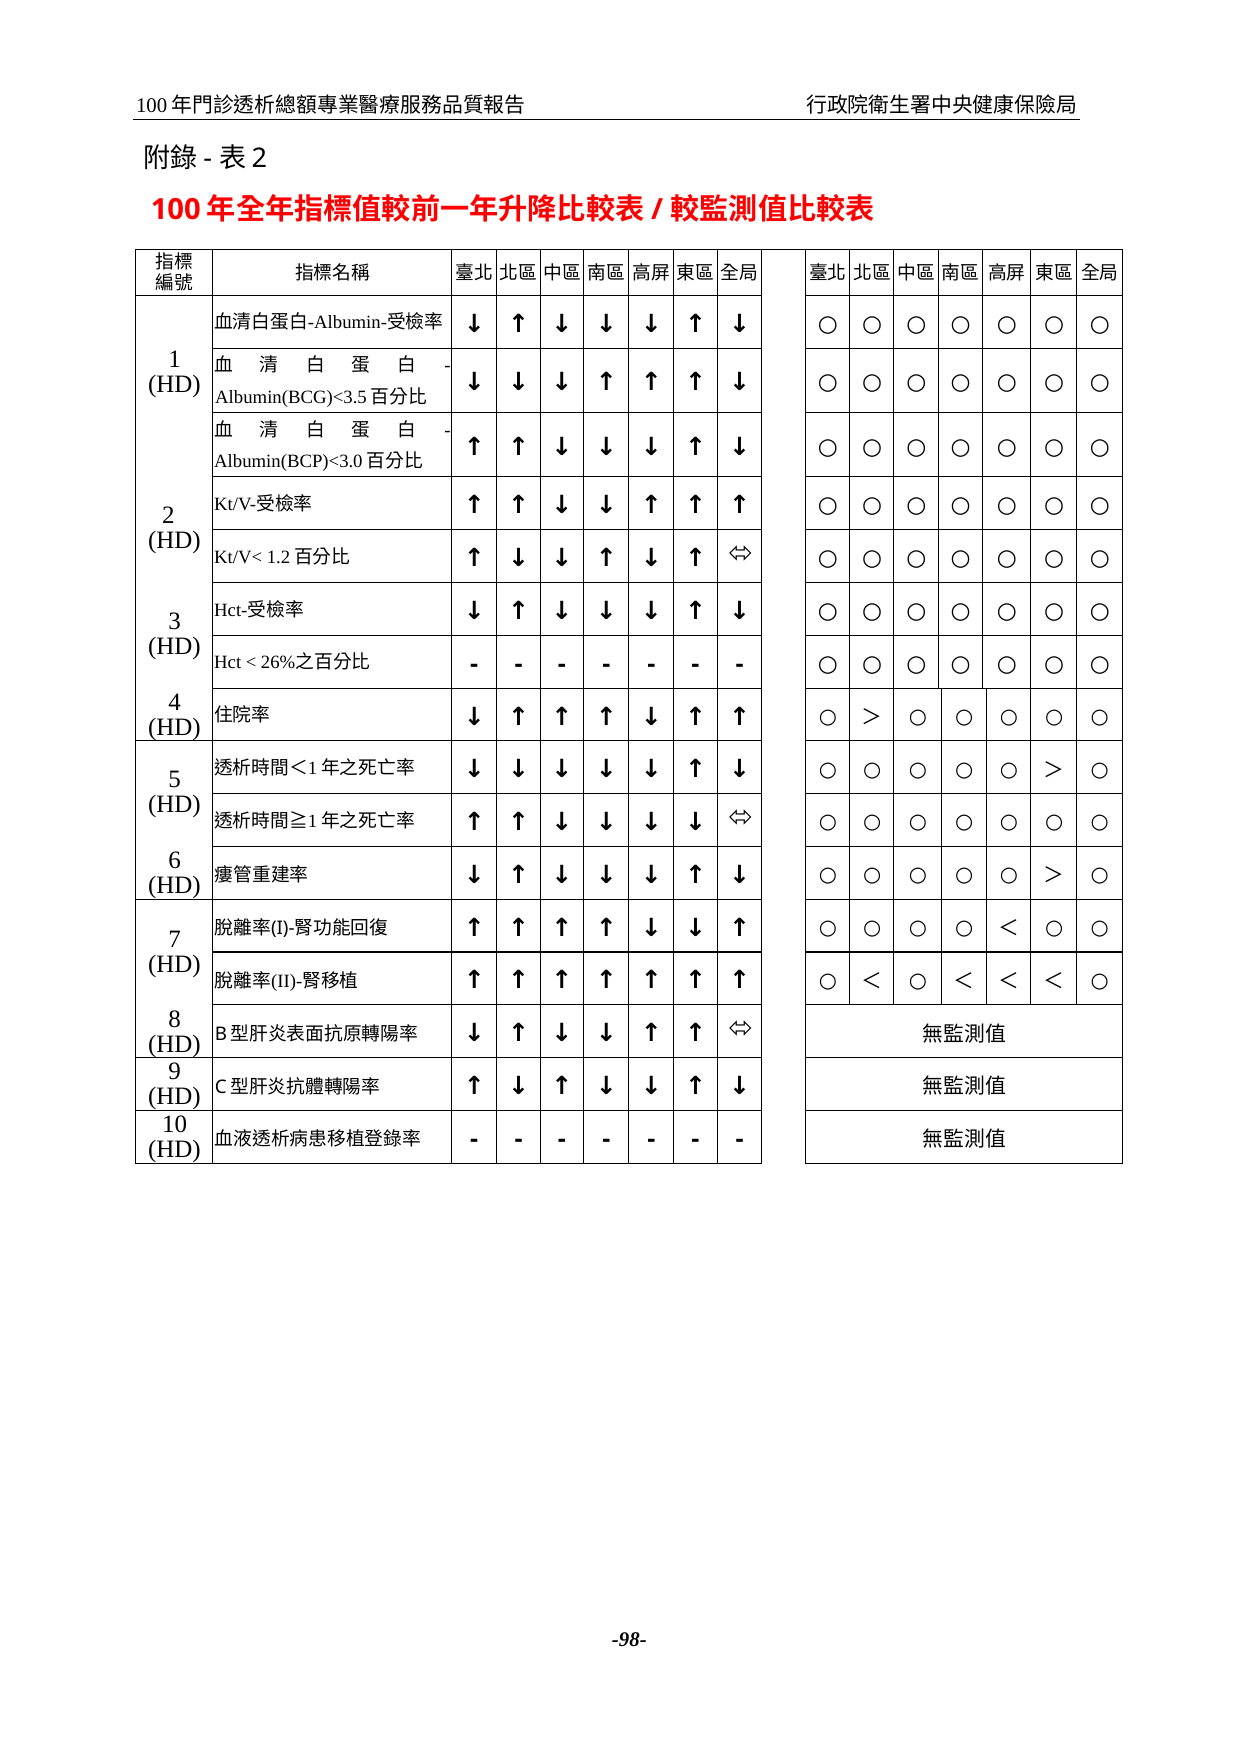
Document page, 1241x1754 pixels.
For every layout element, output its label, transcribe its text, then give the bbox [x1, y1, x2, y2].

table_cell ↓ [541, 413, 583, 476]
table_cell ↓ [497, 349, 540, 412]
table_cell ↑ [629, 953, 673, 1004]
table_cell ↓ [629, 900, 673, 951]
table_cell [762, 846, 805, 899]
table_cell ↓ [629, 794, 673, 846]
table_cell ○ [983, 296, 1030, 347]
table_cell ＞ [1031, 741, 1076, 793]
table_cell ○ [850, 636, 893, 687]
table_cell ↑ [718, 953, 761, 1004]
table_cell ↓ [718, 741, 761, 793]
table_cell ↑ [452, 794, 496, 846]
table_header 指標 編號 [136, 250, 212, 294]
table_cell ○ [806, 477, 849, 529]
table_cell ○ [939, 413, 982, 476]
table_cell 無監測值 [806, 1005, 1122, 1057]
table_cell ↑ [452, 413, 496, 476]
table_cell - [497, 636, 540, 687]
table_cell ○ [939, 583, 982, 634]
table_cell ○ [806, 636, 849, 687]
table_cell ○ [1077, 741, 1122, 793]
table_cell ○ [850, 900, 893, 951]
table_cell ○ [894, 413, 938, 476]
table_cell - [674, 1111, 717, 1163]
table_cell ○ [850, 847, 893, 899]
table_header 中區 [541, 250, 583, 294]
table_cell ↓ [452, 741, 496, 793]
table_cell ○ [983, 477, 1030, 529]
table_cell [762, 1057, 805, 1110]
table_cell ○ [806, 689, 849, 740]
table_header 高屏 [983, 250, 1030, 294]
table_cell 1 (HD) [136, 296, 212, 476]
table_header [762, 250, 805, 294]
table_cell ○ [939, 296, 982, 347]
table_cell 血清白蛋白-Albumin(BCG)<3.5百分比 [213, 349, 451, 412]
table_cell ↑ [674, 413, 717, 476]
table_cell ○ [939, 349, 982, 412]
table_cell ↑ [584, 530, 628, 582]
table_cell ↑ [584, 349, 628, 412]
table_cell ○ [806, 413, 849, 476]
table_cell ↑ [674, 530, 717, 582]
table_cell - [718, 636, 761, 687]
table_cell ↑ [674, 296, 717, 347]
table_cell [762, 529, 805, 582]
table_cell ○ [1031, 636, 1076, 687]
table_cell ↑ [718, 900, 761, 951]
table_cell ↑ [584, 900, 628, 951]
table_cell 脫離率(II)-腎移植 [213, 953, 451, 1004]
table_cell 透析時間＜1年之死亡率 [213, 741, 451, 793]
table_cell ↓ [718, 583, 761, 634]
table_cell ○ [894, 900, 941, 951]
table_cell 7 (HD) [136, 900, 212, 1004]
table_cell ↓ [541, 349, 583, 412]
table_cell ↑ [497, 794, 540, 846]
table_cell C型肝炎抗體轉陽率 [213, 1058, 451, 1110]
table_cell ↓ [541, 477, 583, 529]
table_cell ↑ [497, 1005, 540, 1057]
table_cell - [629, 636, 673, 687]
table_cell - [541, 1111, 583, 1163]
table_cell ○ [1031, 900, 1076, 951]
table_cell ↓ [584, 847, 628, 899]
table_cell - [452, 636, 496, 687]
table_cell ↑ [718, 689, 761, 740]
table_cell ↓ [584, 794, 628, 846]
table_cell [762, 688, 805, 740]
table_cell [762, 951, 805, 1004]
table_cell - [584, 636, 628, 687]
table_cell 無監測值 [806, 1111, 1122, 1163]
table_cell ＜ [987, 953, 1030, 1004]
table_cell ↓ [629, 296, 673, 347]
table_cell ↓ [584, 741, 628, 793]
table_cell ↓ [452, 296, 496, 347]
table_cell ○ [1077, 636, 1122, 687]
table_cell ↓ [541, 847, 583, 899]
table_cell ○ [1077, 583, 1122, 634]
table_cell ○ [939, 530, 982, 582]
table_cell ○ [894, 847, 941, 899]
table_cell ↓ [452, 689, 496, 740]
table_cell ○ [894, 953, 941, 1004]
table_cell ○ [806, 794, 849, 846]
table_cell ↑ [674, 847, 717, 899]
table_cell ↓ [541, 296, 583, 347]
table_cell ○ [1077, 794, 1122, 846]
table_cell ↓ [629, 413, 673, 476]
table_header 南區 [584, 250, 628, 294]
table_cell ○ [806, 296, 849, 347]
table_cell [762, 740, 805, 793]
table_cell ○ [1031, 349, 1076, 412]
table_cell ＜ [1031, 953, 1076, 1004]
table_cell ↑ [718, 477, 761, 529]
table_cell ↑ [497, 296, 540, 347]
table_cell ○ [850, 477, 893, 529]
table_cell ↓ [629, 689, 673, 740]
table_cell ○ [1077, 900, 1122, 951]
table_cell - [718, 1111, 761, 1163]
table_cell ○ [983, 636, 1030, 687]
table_cell ○ [983, 413, 1030, 476]
table_cell - [497, 1111, 540, 1163]
table_cell 透析時間≧1年之死亡率 [213, 794, 451, 846]
table_cell ○ [850, 413, 893, 476]
text 附錄 - 表2 [136, 144, 1122, 173]
table_cell ○ [1077, 847, 1122, 899]
table_cell [762, 295, 805, 347]
table_cell ↑ [497, 953, 540, 1004]
table_cell ↓ [584, 477, 628, 529]
table_cell ＜ [987, 900, 1030, 951]
table_cell [762, 476, 805, 529]
table_cell 9 (HD) [136, 1058, 212, 1110]
table_cell ↓ [541, 741, 583, 793]
table_cell ○ [1031, 413, 1076, 476]
table_cell ○ [1077, 296, 1122, 347]
table_cell Kt/V< 1.2百分比 [213, 530, 451, 582]
table_cell [762, 412, 805, 476]
table_cell ○ [987, 794, 1030, 846]
table_cell ↑ [541, 689, 583, 740]
table_cell ○ [942, 741, 986, 793]
table_cell ↓ [497, 530, 540, 582]
table_cell ○ [1031, 689, 1076, 740]
table_cell ○ [1031, 296, 1076, 347]
table_cell Hct-受檢率 [213, 583, 451, 634]
table_cell ↓ [541, 583, 583, 634]
table_header 東區 [1031, 250, 1076, 294]
table_header 北區 [850, 250, 893, 294]
table_cell ＞ [850, 689, 893, 740]
table_cell ↓ [629, 583, 673, 634]
table_cell 血清白蛋白-Albumin(BCP)<3.0百分比 [213, 413, 451, 476]
table_cell ↑ [584, 953, 628, 1004]
table_header 高屏 [629, 250, 673, 294]
table_cell ○ [850, 583, 893, 634]
table_cell [762, 793, 805, 846]
table_cell ↓ [541, 530, 583, 582]
table_cell ↓ [584, 1005, 628, 1057]
table_cell ↓ [718, 296, 761, 347]
table_cell  [718, 530, 761, 582]
table_cell ↑ [674, 477, 717, 529]
table_cell ↑ [541, 1058, 583, 1110]
table_cell 無監測值 [806, 1058, 1122, 1110]
table_cell ○ [806, 900, 849, 951]
table_cell ↓ [629, 741, 673, 793]
table_cell [762, 899, 805, 951]
table_cell ○ [894, 689, 941, 740]
table_cell ○ [942, 794, 986, 846]
table_header 全局 [718, 250, 761, 294]
table_cell ○ [894, 741, 941, 793]
table_cell ↑ [541, 900, 583, 951]
table_cell ↑ [629, 349, 673, 412]
table_cell ○ [806, 953, 849, 1004]
table_cell 瘻管重建率 [213, 847, 451, 899]
table_cell ○ [806, 530, 849, 582]
table_cell ↑ [674, 1058, 717, 1110]
table_cell ○ [806, 741, 849, 793]
table_cell ↑ [497, 477, 540, 529]
table_header 全局 [1077, 250, 1122, 294]
table_cell ↓ [452, 583, 496, 634]
table_cell - [452, 1111, 496, 1163]
table_cell ○ [939, 477, 982, 529]
table_header 臺北 [806, 250, 849, 294]
table_cell ○ [939, 636, 982, 687]
table_cell ↑ [629, 1005, 673, 1057]
table_cell ○ [894, 794, 941, 846]
table_header 北區 [497, 250, 540, 294]
table_cell ↓ [674, 794, 717, 846]
table_cell ↑ [584, 689, 628, 740]
table_cell ○ [894, 583, 938, 634]
table_cell ＜ [850, 953, 893, 1004]
table_cell 血清白蛋白-Albumin-受檢率 [213, 296, 451, 347]
table_cell 血液透析病患移植登錄率 [213, 1111, 451, 1163]
table_cell ○ [1077, 953, 1122, 1004]
table_cell ↓ [584, 296, 628, 347]
table_cell ↑ [497, 413, 540, 476]
table_cell ○ [1077, 477, 1122, 529]
table_header 指標名稱 [213, 250, 451, 294]
table_cell ○ [983, 530, 1030, 582]
table_cell [762, 635, 805, 687]
table_header 東區 [674, 250, 717, 294]
table_cell ○ [806, 583, 849, 634]
text 100年全年指標值較前一年升降比較表 / 較監測值比較表 [151, 186, 1122, 228]
table_cell [762, 582, 805, 634]
table_cell ○ [894, 636, 938, 687]
table_header 臺北 [452, 250, 496, 294]
table_cell ○ [987, 689, 1030, 740]
table_cell 10 (HD) [136, 1111, 212, 1163]
table_cell - [584, 1111, 628, 1163]
table_cell ↑ [452, 1058, 496, 1110]
table_cell ↑ [497, 847, 540, 899]
table_cell ↑ [629, 477, 673, 529]
table_cell ○ [942, 847, 986, 899]
table_cell ↓ [674, 900, 717, 951]
table_cell ↑ [452, 530, 496, 582]
table_cell ↑ [674, 953, 717, 1004]
table_cell ↓ [629, 1058, 673, 1110]
table_cell ○ [894, 530, 938, 582]
table_cell ○ [1077, 413, 1122, 476]
table_cell ↑ [674, 1005, 717, 1057]
table_cell ↓ [541, 1005, 583, 1057]
table_cell [762, 348, 805, 412]
table_cell  [718, 794, 761, 846]
table_cell ↓ [452, 847, 496, 899]
table_cell 5 (HD) [136, 741, 212, 846]
table_cell ↓ [718, 847, 761, 899]
table_cell ↑ [674, 741, 717, 793]
table_cell 8 (HD) [136, 1004, 212, 1057]
table_cell ○ [983, 349, 1030, 412]
table_cell 6 (HD) [136, 846, 212, 899]
table_cell B型肝炎表面抗原轉陽率 [213, 1005, 451, 1057]
table_cell ↓ [629, 847, 673, 899]
table_cell ↑ [497, 900, 540, 951]
table_cell  [718, 1005, 761, 1057]
table_cell ↓ [629, 530, 673, 582]
table_cell ○ [987, 741, 1030, 793]
table_cell ↓ [584, 583, 628, 634]
table_cell - [674, 636, 717, 687]
table_cell ↓ [452, 1005, 496, 1057]
table_header 南區 [939, 250, 982, 294]
table_cell ○ [806, 349, 849, 412]
table_cell ＜ [942, 953, 986, 1004]
table_cell ↑ [497, 689, 540, 740]
table_cell [762, 1004, 805, 1057]
table_cell ○ [1077, 349, 1122, 412]
table_cell ↓ [584, 413, 628, 476]
table_cell ○ [942, 689, 986, 740]
table_cell 住院率 [213, 689, 451, 740]
table_cell ↓ [497, 741, 540, 793]
table_cell ○ [987, 847, 1030, 899]
table_cell ○ [1031, 530, 1076, 582]
table_cell Hct < 26%之百分比 [213, 636, 451, 687]
table_cell ○ [894, 296, 938, 347]
table_cell ↓ [541, 794, 583, 846]
table_cell ↓ [497, 1058, 540, 1110]
table_cell ↓ [718, 413, 761, 476]
table_cell - [629, 1111, 673, 1163]
table_cell 4 (HD) [136, 688, 212, 740]
table_cell ↑ [541, 953, 583, 1004]
table_cell 2 (HD) [136, 476, 212, 582]
table_cell ○ [1031, 583, 1076, 634]
table_cell ○ [850, 530, 893, 582]
table_cell ○ [894, 477, 938, 529]
table_cell ↓ [718, 1058, 761, 1110]
table_cell Kt/V-受檢率 [213, 477, 451, 529]
table_cell ○ [942, 900, 986, 951]
table_cell ○ [850, 741, 893, 793]
table_cell ↑ [452, 477, 496, 529]
table_cell ↓ [718, 349, 761, 412]
table_cell ↑ [452, 900, 496, 951]
table_cell [762, 1110, 805, 1163]
table_cell ↓ [584, 1058, 628, 1110]
table_cell ○ [850, 794, 893, 846]
table_cell ○ [850, 349, 893, 412]
table_cell - [541, 636, 583, 687]
table_cell 3 (HD) [136, 582, 212, 687]
table_cell ↓ [452, 349, 496, 412]
table_cell ○ [1031, 477, 1076, 529]
table_cell ○ [983, 583, 1030, 634]
table_cell ↑ [452, 953, 496, 1004]
table_cell ↑ [674, 689, 717, 740]
table_cell ○ [850, 296, 893, 347]
table_cell ○ [894, 349, 938, 412]
table_cell ○ [806, 847, 849, 899]
table_cell ○ [1077, 689, 1122, 740]
table_cell ○ [1031, 794, 1076, 846]
table_cell ↑ [497, 583, 540, 634]
table_cell ↑ [674, 349, 717, 412]
table_cell ↑ [674, 583, 717, 634]
table_header 中區 [894, 250, 938, 294]
table_cell ○ [1077, 530, 1122, 582]
table_cell 脫離率(I)-腎功能回復 [213, 900, 451, 951]
table_cell ＞ [1031, 847, 1076, 899]
